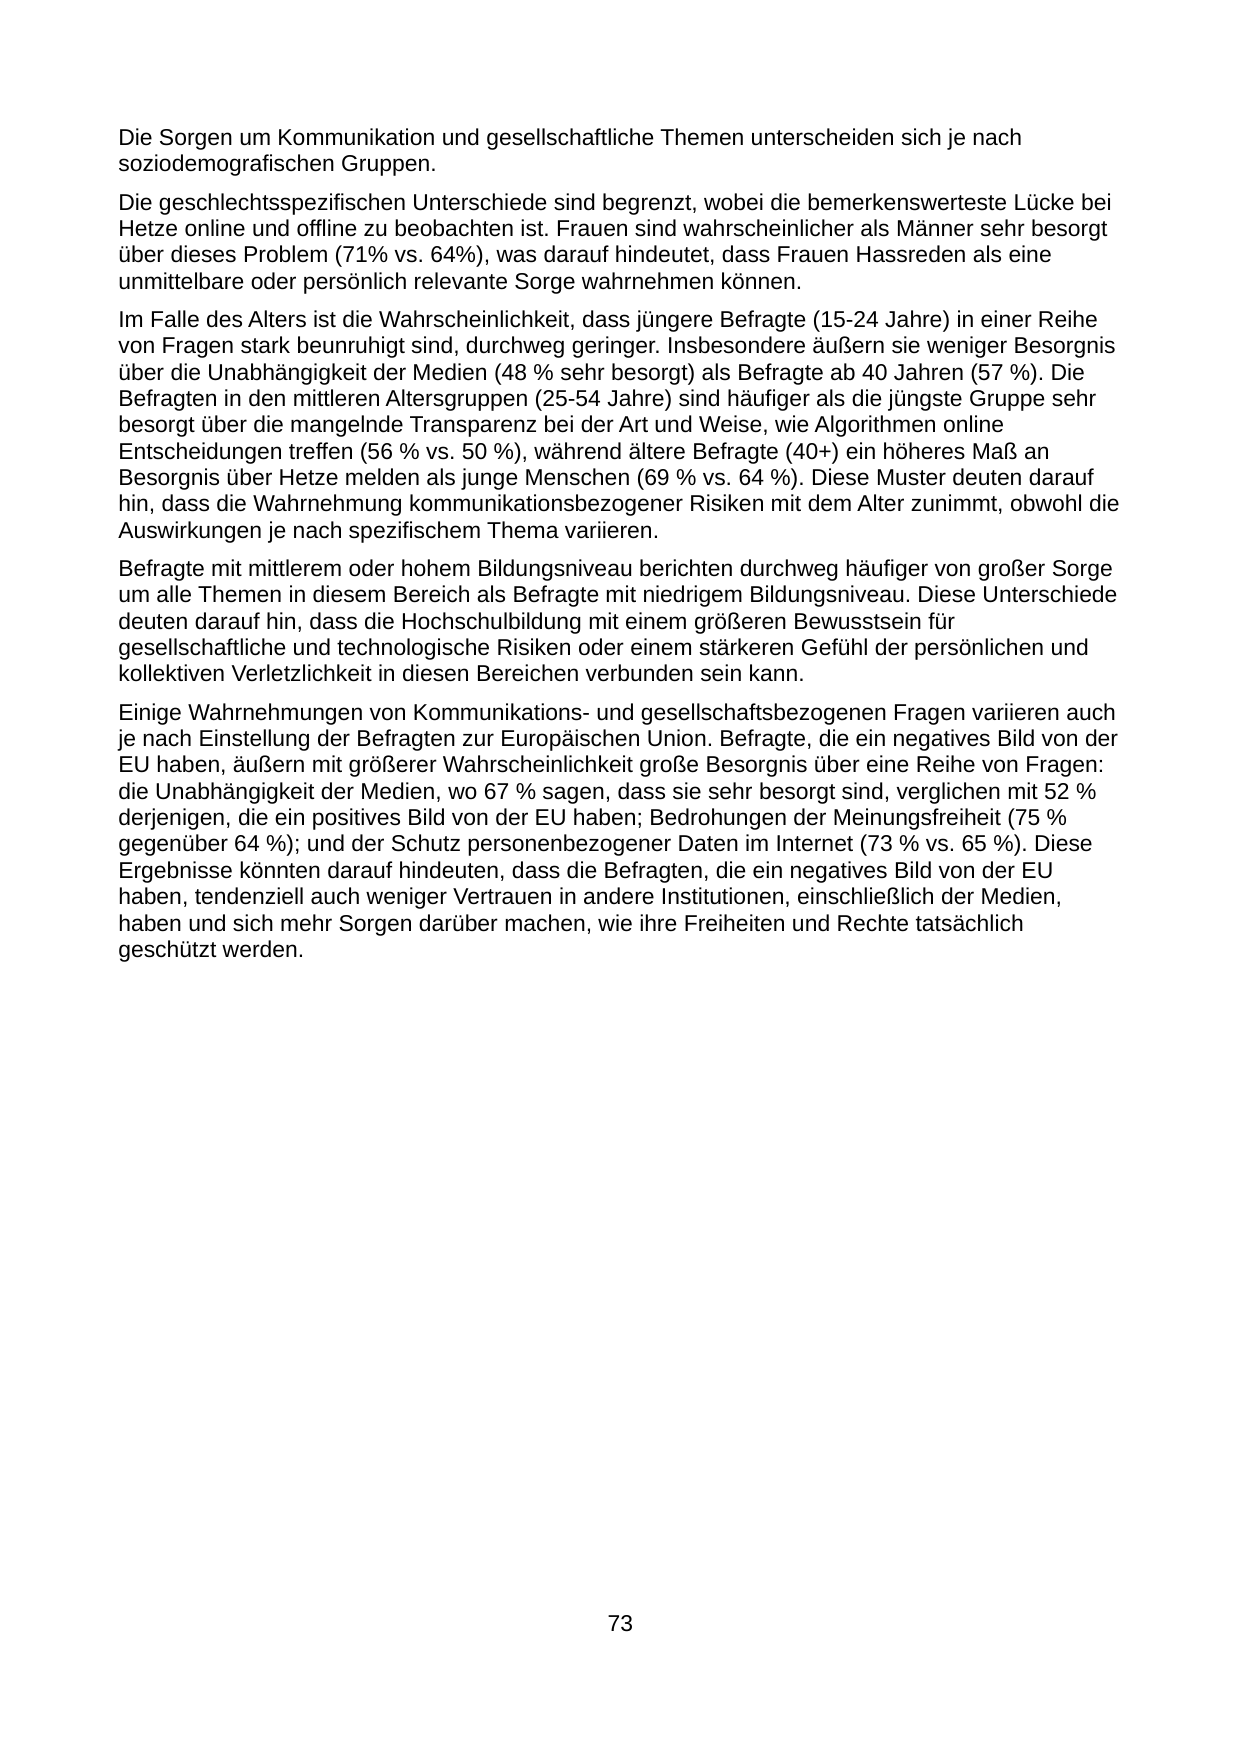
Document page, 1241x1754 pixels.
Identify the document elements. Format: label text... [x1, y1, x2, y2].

text Befragte mit mittlerem oder hohem Bildungsniveau berichten durchweg häufiger von großer Sorge um alle Themen in diesem Bereich als Befragte mit niedrigem Bildungsniveau. Diese Unterschiede deuten darauf hin, dass die Hochschulbildung mit einem größeren Bewusstsein für gesellschaftliche und technologische Risiken oder einem stärkeren Gefühl der persönlichen und kollektiven Verletzlichkeit in diesen Bereichen verbunden sein kann. [118, 555, 1122, 687]
text Die Sorgen um Kommunikation und gesellschaftliche Themen unterscheiden sich je nach soziodemografischen Gruppen. [118, 124, 1122, 177]
text Einige Wahrnehmungen von Kommunikations- und gesellschaftsbezogenen Fragen variieren auch je nach Einstellung der Befragten zur Europäischen Union. Befragte, die ein negatives Bild von der EU haben, äußern mit größerer Wahrscheinlichkeit große Besorgnis über eine Reihe von Fragen: die Unabhängigkeit der Medien, wo 67 % sagen, dass sie sehr besorgt sind, verglichen mit 52 % derjenigen, die ein positives Bild von der EU haben; Bedrohungen der Meinungsfreiheit (75 % gegenüber 64 %); und der Schutz personenbezogener Daten im Internet (73 % vs. 65 %). Diese Ergebnisse könnten darauf hindeuten, dass die Befragten, die ein negatives Bild von der EU haben, tendenziell auch weniger Vertrauen in andere Institutionen, einschließlich der Medien, haben und sich mehr Sorgen darüber machen, wie ihre Freiheiten und Rechte tatsächlich geschützt werden. [118, 699, 1122, 962]
text Die geschlechtsspezifischen Unterschiede sind begrenzt, wobei die bemerkenswerteste Lücke bei Hetze online und offline zu beobachten ist. Frauen sind wahrscheinlicher als Männer sehr besorgt über dieses Problem (71% vs. 64%), was darauf hindeutet, dass Frauen Hassreden als eine unmittelbare oder persönlich relevante Sorge wahrnehmen können. [118, 189, 1122, 294]
text Im Falle des Alters ist die Wahrscheinlichkeit, dass jüngere Befragte (15-24 Jahre) in einer Reihe von Fragen stark beunruhigt sind, durchweg geringer. Insbesondere äußern sie weniger Besorgnis über die Unabhängigkeit der Medien (48 % sehr besorgt) als Befragte ab 40 Jahren (57 %). Die Befragten in den mittleren Altersgruppen (25-54 Jahre) sind häufiger als die jüngste Gruppe sehr besorgt über die mangelnde Transparenz bei der Art und Weise, wie Algorithmen online Entscheidungen treffen (56 % vs. 50 %), während ältere Befragte (40+) ein höheres Maß an Besorgnis über Hetze melden als junge Menschen (69 % vs. 64 %). Diese Muster deuten darauf hin, dass die Wahrnehmung kommunikationsbezogener Risiken mit dem Alter zunimmt, obwohl die Auswirkungen je nach spezifischem Thema variieren. [118, 306, 1122, 543]
